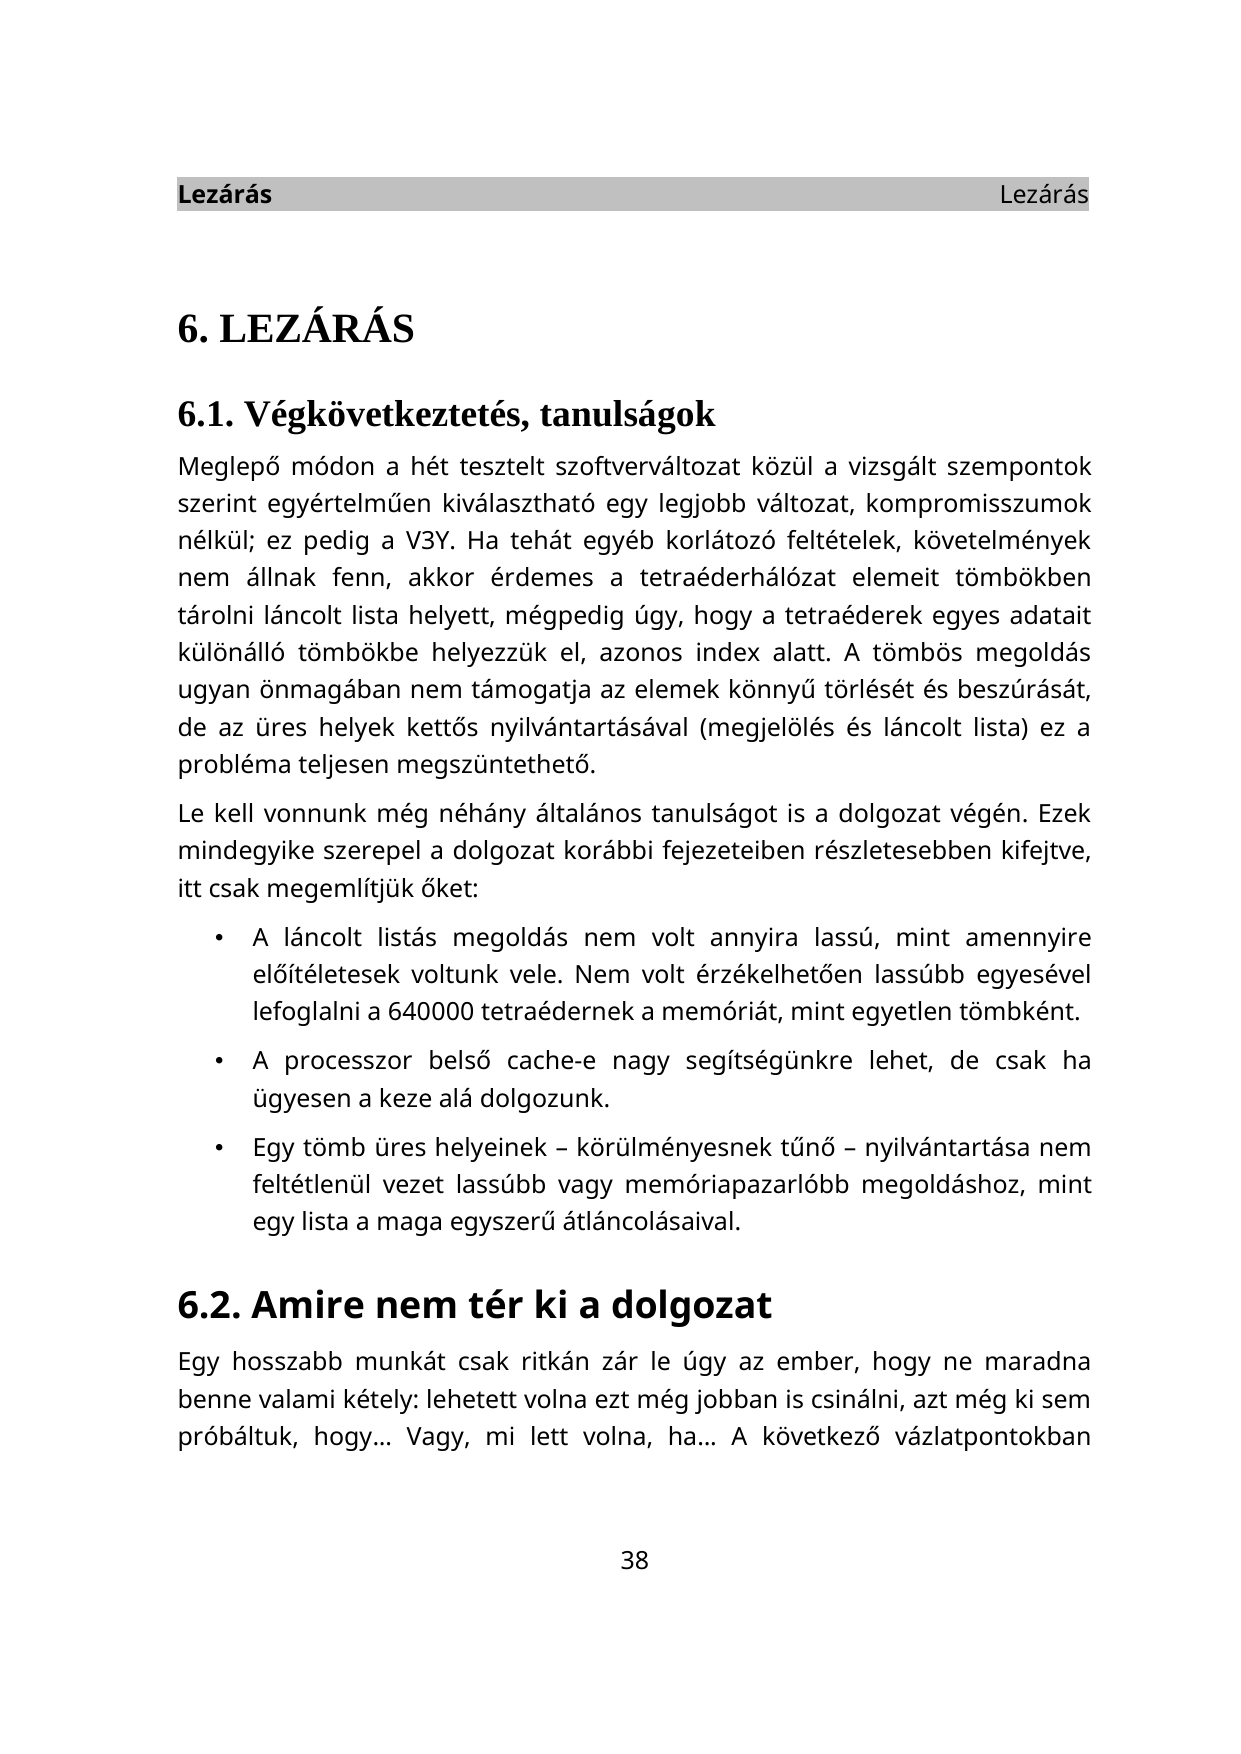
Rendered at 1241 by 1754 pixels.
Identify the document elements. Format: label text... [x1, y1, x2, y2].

list A processzor belső cache-e nagy segítségünkre lehet, de csak ha ügyesen a keze alá dolgozunk. [215, 1043, 1093, 1114]
text Egy hosszabb munkát csak ritkán zár le úgy az ember, hogy ne maradna benne valami kétely: lehetett volna ezt még jobban is csinálni, azt még ki sem próbáltuk, hogy... Vagy, mi lett volna, ha... A következő vázlatpontokban [177, 1344, 1093, 1453]
text Meglepő módon a hét tesztelt szoftverváltozat közül a vizsgált szempontok szerint egyértelműen kiválasztható egy legjobb változat, kompromisszumok nélkül; ez pedig a V3Y. Ha tehát egyéb korlátozó feltételek, követelmények nem állnak fenn, akkor érdemes a tetraéderhálózat elemeit tömbökben tárolni láncolt lista helyett, mégpedig úgy, hogy a tetraéderek egyes adatait különálló tömbökbe helyezzük el, azonos index alatt. A tömbös megoldás ugyan önmagában nem támogatja az elemek könnyű törlését és beszúrását, de az üres helyek kettős nyilvántartásával (megjelölés és láncolt lista) ez a probléma teljesen megszüntethető. [177, 448, 1093, 781]
subtitle Amire nem tér ki a dolgozat [177, 1278, 1093, 1329]
subtitle Lezárás [177, 303, 1093, 351]
text Le kell vonnunk még néhány általános tanulságot is a dolgozat végén. Ezek mindegyike szerepel a dolgozat korábbi fejezeteiben részletesebben kifejtve, itt csak megemlítjük őket: [177, 796, 1093, 904]
list A láncolt listás megoldás nem volt annyira lassú, mint amennyire előítéletesek voltunk vele. Nem volt érzékelhetően lassúbb egyesével lefoglalni a 640000 tetraédernek a memóriát, mint egyetlen tömbként. [215, 919, 1093, 1028]
subtitle Végkövetkeztetés, tanulságok [177, 391, 1093, 434]
list Egy tömb üres helyeinek – körülményesnek tűnő – nyilvántartása nem feltétlenül vezet lassúbb vagy memóriapazarlóbb megoldáshoz, mint egy lista a maga egyszerű átláncolásaival. [215, 1129, 1093, 1238]
